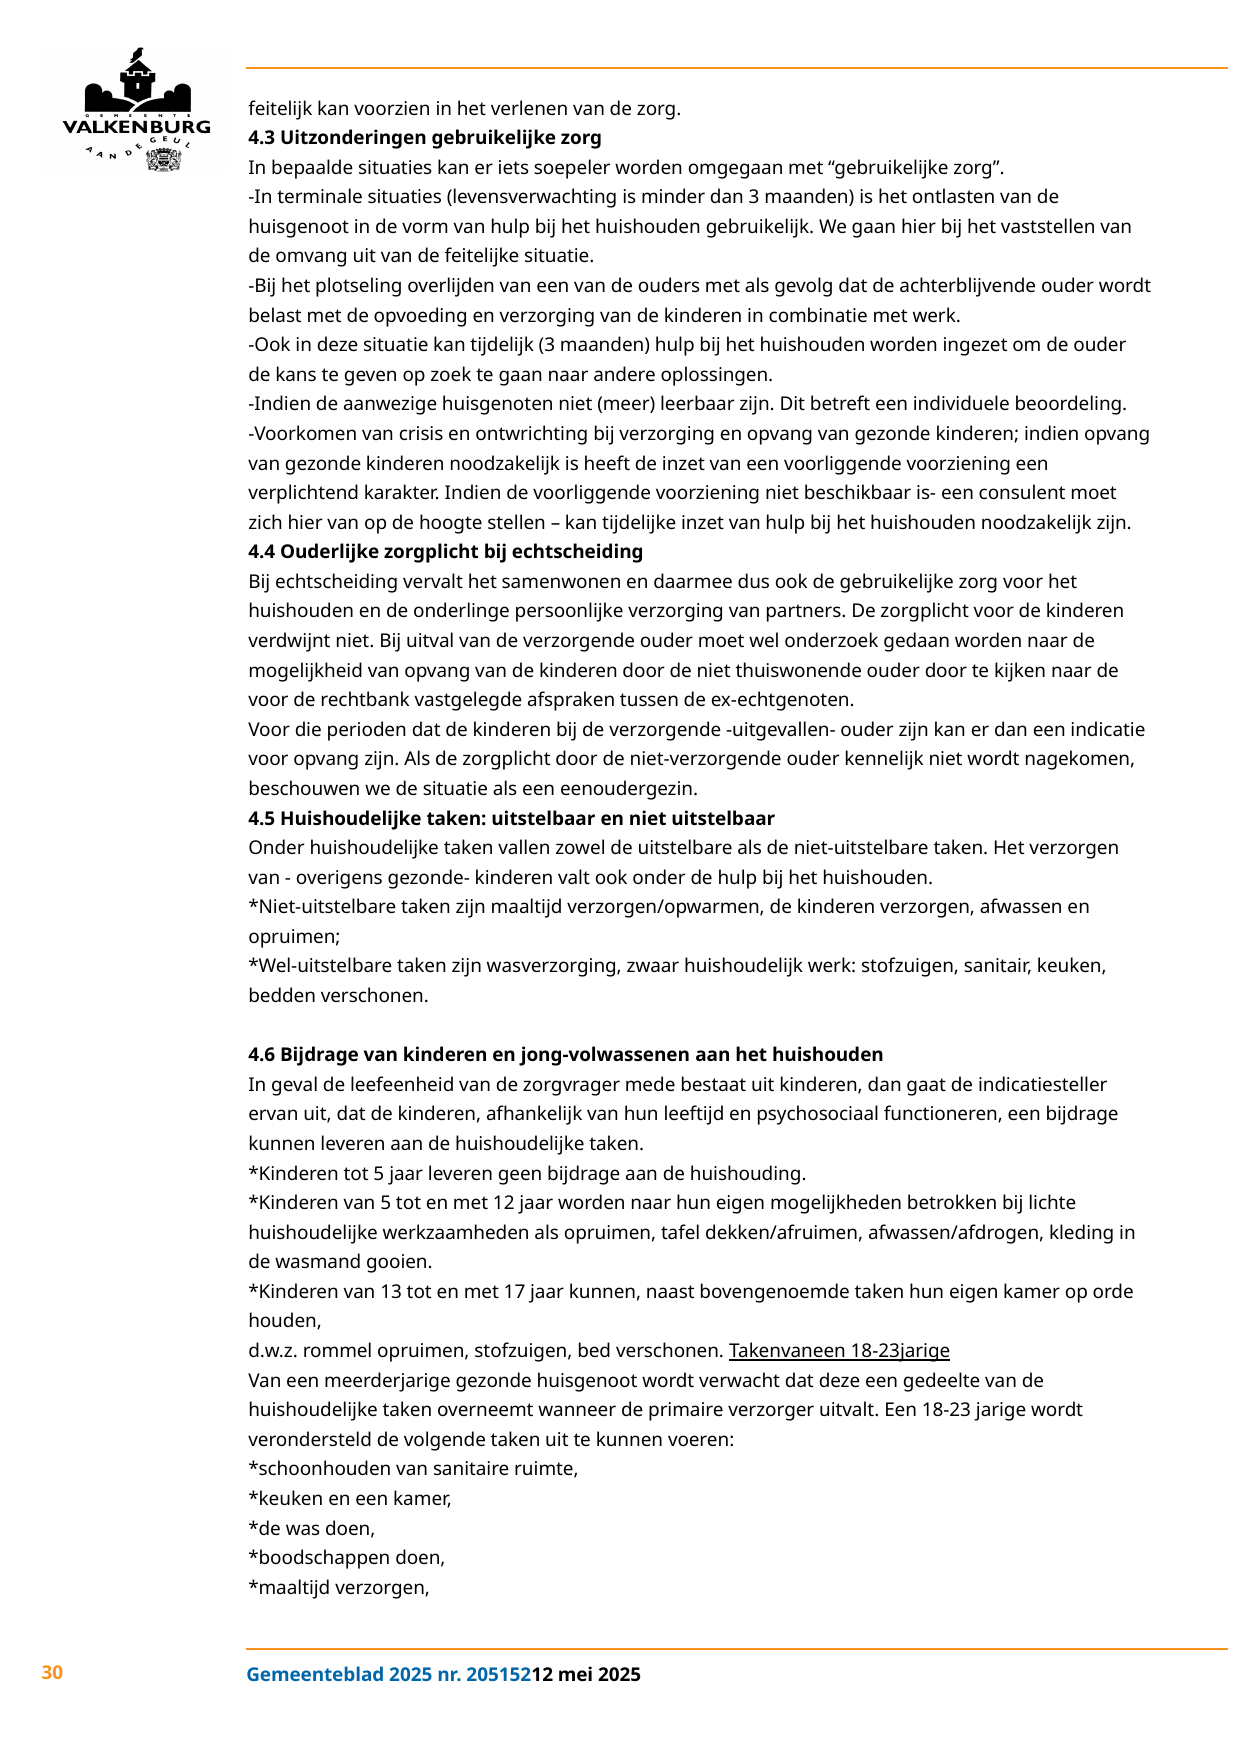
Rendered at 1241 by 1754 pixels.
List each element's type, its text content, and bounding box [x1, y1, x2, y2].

text Van een meerderjarige gezonde huisgenoot wordt verwacht dat deze een gedeelte van de huishoudelijke taken overneemt wanneer de primaire verzorger uitvalt. Een 18-23 jarige wordt verondersteld de volgende taken uit te kunnen voeren: [248, 1367, 1152, 1452]
text In bepaalde situaties kan er iets soepeler worden omgegaan met “gebruikelijke zorg”. [248, 154, 1152, 180]
text *Kinderen van 13 tot en met 17 jaar kunnen, naast bovengenoemde taken hun eigen kamer op orde houden, [248, 1278, 1152, 1333]
text d.w.z. rommel opruimen, stofzuigen, bed verschonen. Takenvaneen 18-23jarige [248, 1337, 1152, 1363]
text -In terminale situaties (levensverwachting is minder dan 3 maanden) is het ontlasten van de huisgenoot in de vorm van hulp bij het huishouden gebruikelijk. We gaan hier bij het vaststellen van de omvang uit van de feitelijke situatie. [248, 183, 1152, 268]
text *boodschappen doen, [248, 1544, 1152, 1570]
picture [41, 47, 231, 172]
text -Bij het plotseling overlijden van een van de ouders met als gevolg dat de achterblijvende ouder wordt belast met de opvoeding en verzorging van de kinderen in combinatie met werk. [248, 272, 1152, 328]
text In geval de leefeenheid van de zorgvrager mede bestaat uit kinderen, dan gaat de indicatiesteller ervan uit, dat de kinderen, afhankelijk van hun leeftijd en psychosociaal functioneren, een bijdrage kunnen leveren aan de huishoudelijke taken. [248, 1071, 1152, 1156]
text 4.3 Uitzonderingen gebruikelijke zorg [248, 124, 1152, 150]
text *Niet-uitstelbare taken zijn maaltijd verzorgen/opwarmen, de kinderen verzorgen, afwassen en opruimen; [248, 893, 1152, 949]
text 4.5 Huishoudelijke taken: uitstelbaar en niet uitstelbaar [248, 805, 1152, 831]
text -Voorkomen van crisis en ontwrichting bij verzorging en opvang van gezonde kinderen; indien opvang van gezonde kinderen noodzakelijk is heeft de inzet van een voorliggende voorziening een verplichtend karakter. Indien de voorliggende voorziening niet beschikbaar is- een consulent moet zich hier van op de hoogte stellen – kan tijdelijke inzet van hulp bij het huishouden noodzakelijk zijn. [248, 420, 1152, 535]
text *maaltijd verzorgen, [248, 1574, 1152, 1600]
text Bij echtscheiding vervalt het samenwonen en daarmee dus ook de gebruikelijke zorg voor het huishouden en de onderlinge persoonlijke verzorging van partners. De zorgplicht voor de kinderen verdwijnt niet. Bij uitval van de verzorgende ouder moet wel onderzoek gedaan worden naar de mogelijkheid van opvang van de kinderen door de niet thuiswonende ouder door te kijken naar de voor de rechtbank vastgelegde afspraken tussen de ex-echtgenoten. [248, 568, 1152, 712]
text *keuken en een kamer, [248, 1485, 1152, 1511]
text feitelijk kan voorzien in het verlenen van de zorg. [248, 95, 1152, 121]
text 4.4 Ouderlijke zorgplicht bij echtscheiding [248, 538, 1152, 564]
text *Kinderen van 5 tot en met 12 jaar worden naar hun eigen mogelijkheden betrokken bij lichte huishoudelijke werkzaamheden als opruimen, tafel dekken/afruimen, afwassen/afdrogen, kleding in de wasmand gooien. [248, 1189, 1152, 1274]
text Onder huishoudelijke taken vallen zowel de uitstelbare als de niet-uitstelbare taken. Het verzorgen van - overigens gezonde- kinderen valt ook onder de hulp bij het huishouden. [248, 834, 1152, 890]
text *de was doen, [248, 1515, 1152, 1541]
text *Wel-uitstelbare taken zijn wasverzorging, zwaar huishoudelijk werk: stofzuigen, sanitair, keuken, bedden verschonen. [248, 953, 1152, 1008]
text *Kinderen tot 5 jaar leveren geen bijdrage aan de huishouding. [248, 1160, 1152, 1186]
text -Indien de aanwezige huisgenoten niet (meer) leerbaar zijn. Dit betreft een individuele beoordeling. [248, 391, 1152, 416]
text Voor die perioden dat de kinderen bij de verzorgende -uitgevallen- ouder zijn kan er dan een indicatie voor opvang zijn. Als de zorgplicht door de niet-verzorgende ouder kennelijk niet wordt nagekomen, beschouwen we de situatie als een eenoudergezin. [248, 716, 1152, 801]
text -Ook in deze situatie kan tijdelijk (3 maanden) hulp bij het huishouden worden ingezet om de ouder de kans te geven op zoek te gaan naar andere oplossingen. [248, 331, 1152, 387]
text 4.6 Bijdrage van kinderen en jong-volwassenen aan het huishouden [248, 1041, 1152, 1067]
text *schoonhouden van sanitaire ruimte, [248, 1456, 1152, 1481]
